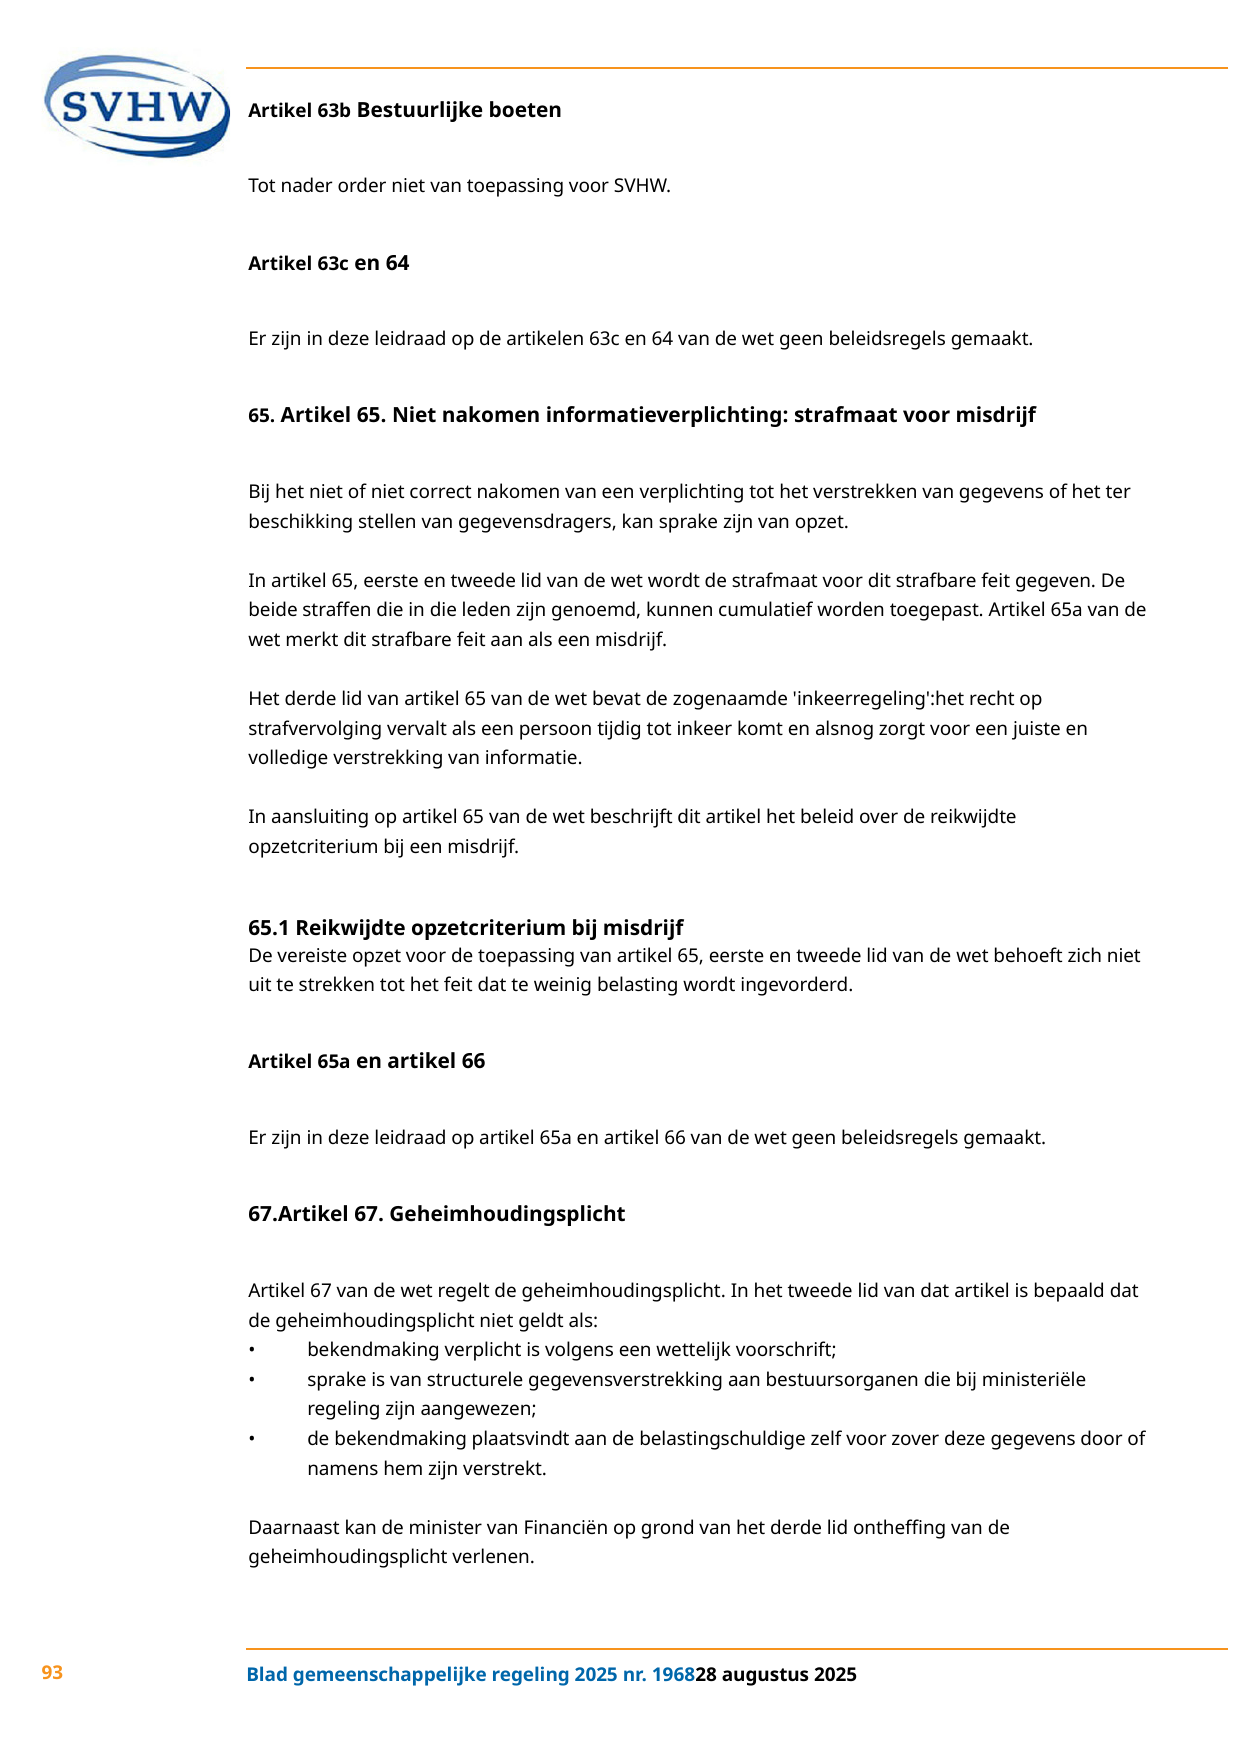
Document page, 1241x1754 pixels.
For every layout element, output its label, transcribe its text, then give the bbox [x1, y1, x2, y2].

text Artikel 65a en artikel 66 [248, 1047, 1152, 1075]
text In artikel 65, eerste en tweede lid van de wet wordt de strafmaat voor dit strafbare feit gegeven. De beide straffen die in die leden zijn genoemd, kunnen cumulatief worden toegepast. Artikel 65a van de wet merkt dit strafbare feit aan als een misdrijf. [248, 567, 1152, 652]
list de bekendmaking plaatsvindt aan de belastingschuldige zelf voor zover deze gegevens door of namens hem zijn verstrekt. [248, 1425, 1152, 1480]
picture [41, 47, 231, 172]
text Bij het niet of niet correct nakomen van een verplichting tot het verstrekken van gegevens of het ter beschikking stellen van gegevensdragers, kan sprake zijn van opzet. [248, 478, 1152, 534]
text 65. Artikel 65. Niet nakomen informatieverplichting: strafmaat voor misdrijf [248, 401, 1152, 429]
text 67.Artikel 67. Geheimhoudingsplicht [248, 1199, 1152, 1228]
list sprake is van structurele gegevensverstrekking aan bestuursorganen die bij ministeriële regeling zijn aangewezen; [248, 1366, 1152, 1421]
text 65.1 Reikwijdte opzetcriterium bij misdrijf [248, 913, 1152, 942]
text Artikel 67 van de wet regelt de geheimhoudingsplicht. In het tweede lid van dat artikel is bepaald dat de geheimhoudingsplicht niet geldt als: [248, 1277, 1152, 1332]
list bekendmaking verplicht is volgens een wettelijk voorschrift; [248, 1336, 1152, 1362]
text Er zijn in deze leidraad op de artikelen 63c en 64 van de wet geen beleidsregels gemaakt. [248, 325, 1152, 351]
text Er zijn in deze leidraad op artikel 65a en artikel 66 van de wet geen beleidsregels gemaakt. [248, 1124, 1152, 1150]
text Het derde lid van artikel 65 van de wet bevat de zogenaamde 'inkeerregeling':het recht op strafvervolging vervalt als een persoon tijdig tot inkeer komt en alsnog zorgt voor een juiste en volledige verstrekking van informatie. [248, 685, 1152, 770]
text De vereiste opzet voor de toepassing van artikel 65, eerste en tweede lid van de wet behoeft zich niet uit te strekken tot het feit dat te weinig belasting wordt ingevorderd. [248, 942, 1152, 997]
text Daarnaast kan de minister van Financiën op grond van het derde lid ontheffing van de geheimhoudingsplicht verlenen. [248, 1514, 1152, 1569]
text Artikel 63c en 64 [248, 248, 1152, 276]
text Artikel 63b Bestuurlijke boeten [248, 95, 1152, 123]
text In aansluiting op artikel 65 van de wet beschrijft dit artikel het beleid over de reikwijdte opzetcriterium bij een misdrijf. [248, 804, 1152, 859]
text Tot nader order niet van toepassing voor SVHW. [248, 172, 1152, 198]
